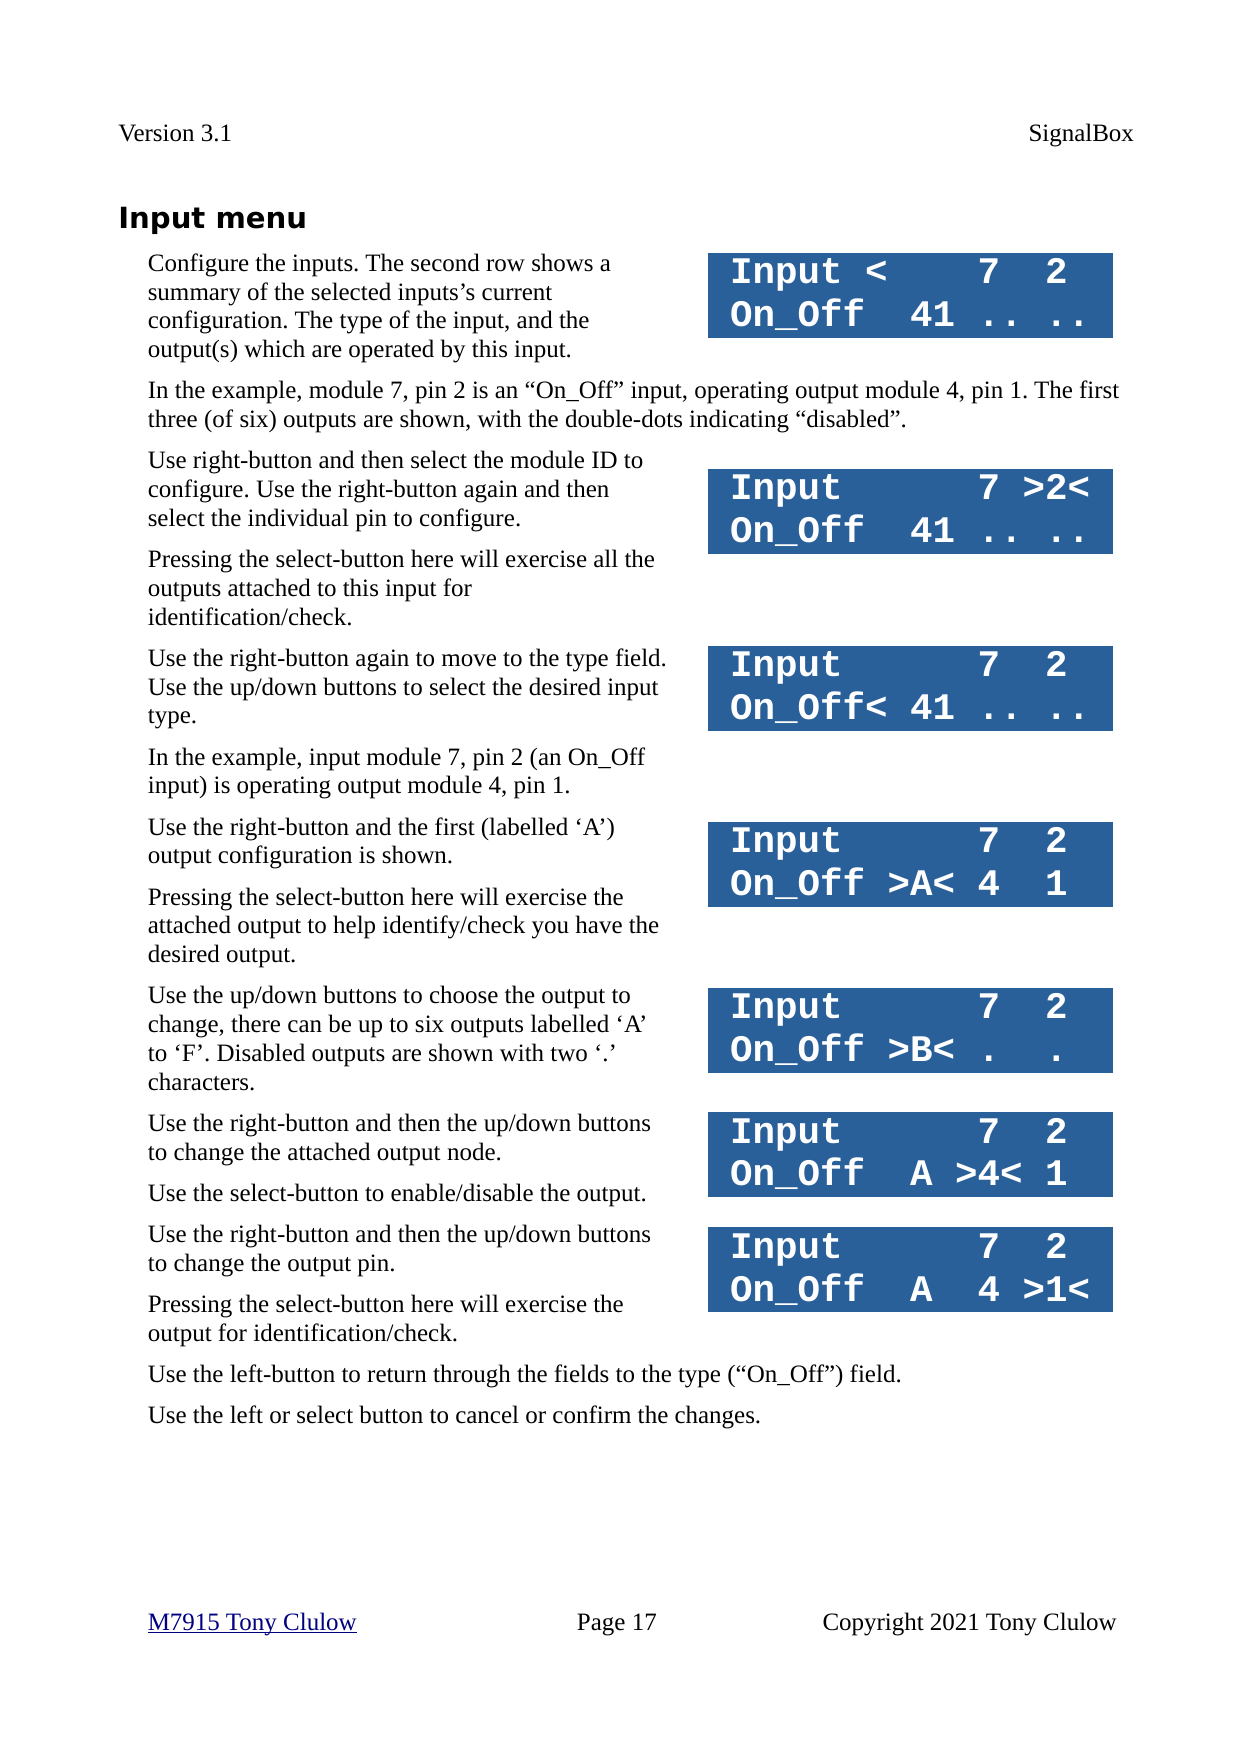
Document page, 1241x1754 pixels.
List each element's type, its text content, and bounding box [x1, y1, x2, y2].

text Configure the inputs. The second row shows a summary of the selected inputs’s current configuration. The type of the input, and the output(s) which are operated by this input. [148, 248, 1134, 363]
text In the example, input module 7, pin 2 (an On_Off input) is operating output module 4, pin 1. [148, 742, 1134, 799]
text Pressing the select-button here will exercise the attached output to help identify/check you have the desired output. [148, 882, 1134, 968]
text Use the up/down buttons to choose the output to change, there can be up to six outputs labelled ‘A’ to ‘F’. Disabled outputs are shown with two ‘.’ characters. [148, 980, 1134, 1095]
subtitle Input menu [118, 201, 1134, 235]
text Pressing the select-button here will exercise all the outputs attached to this input for identification/check. [148, 544, 1134, 630]
text Use the right-button and then the up/down buttons to change the attached output node. [148, 1108, 1134, 1165]
text Use the right-button and the first (labelled ‘A’) output configuration is shown. [148, 812, 1134, 869]
text Use right-button and then select the module ID to configure. Use the right-button again and then select the individual pin to configure. [148, 445, 1134, 532]
text In the example, module 7, pin 2 is an “On_Off” input, operating output module 4, pin 1. The first three (of six) outputs are shown, with the double-dots indicating “disabled”. [148, 375, 1134, 433]
text Use the right-button again to move to the type field. Use the up/down buttons to select the desired input type. [148, 643, 1134, 729]
text Use the left or select button to cancel or confirm the changes. [148, 1400, 1134, 1429]
text Use the left-button to return through the fields to the type (“On_Off”) field. [148, 1359, 1134, 1388]
text Use the select-button to enable/disable the output. [148, 1178, 1134, 1207]
text Pressing the select-button here will exercise the output for identification/check. [148, 1289, 1134, 1347]
text Use the right-button and then the up/down buttons to change the output pin. [148, 1219, 1134, 1277]
